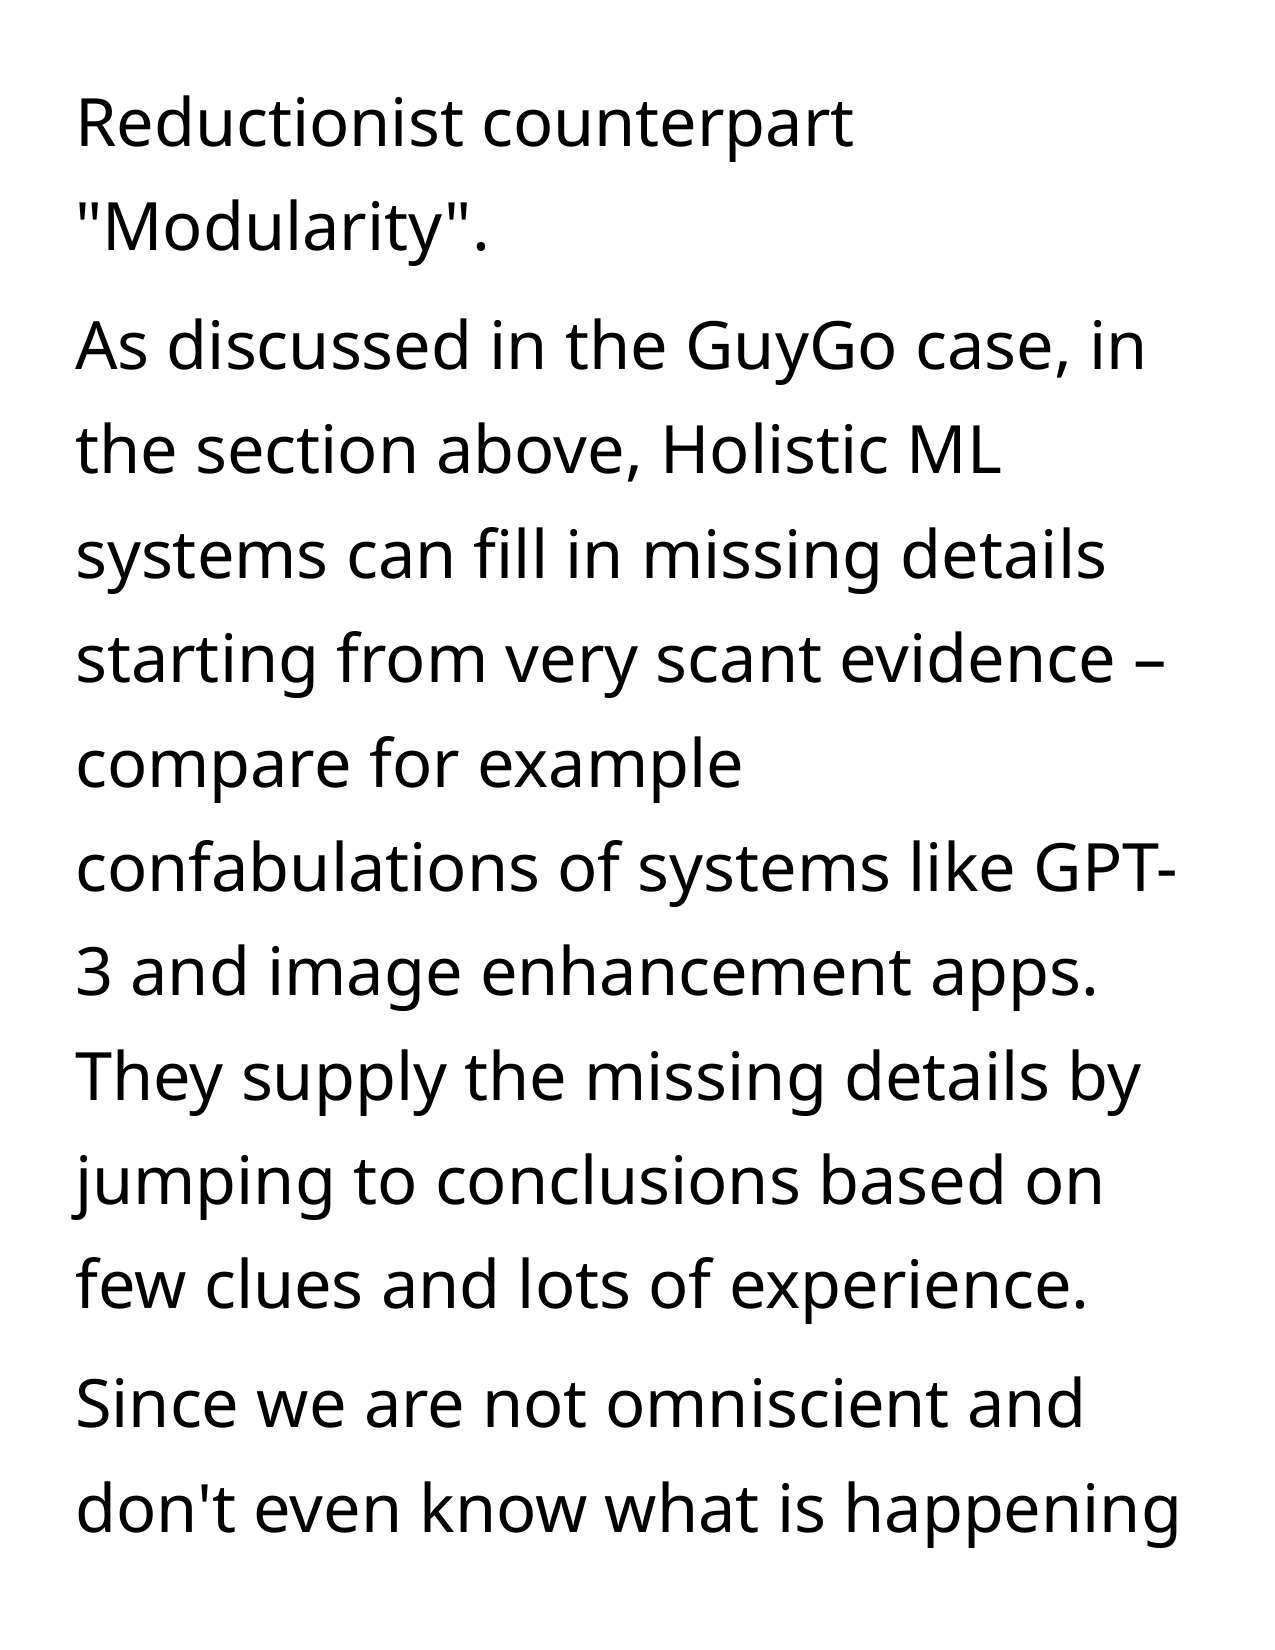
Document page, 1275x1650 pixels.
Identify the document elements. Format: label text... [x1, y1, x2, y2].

text Reductionist counterpart "Modularity". [75, 75, 1200, 270]
text Since we are not omniscient and don't even know what is happening [75, 1357, 1200, 1552]
text As discussed in the GuyGo case, in the section above, Holistic ML systems can fill in missing details starting from very scant evidence – compare for example confabulations of systems like GPT-3 and image enhancement apps. They supply the missing details by jumping to conclusions based on few clues and lots of experience. [75, 298, 1200, 1328]
